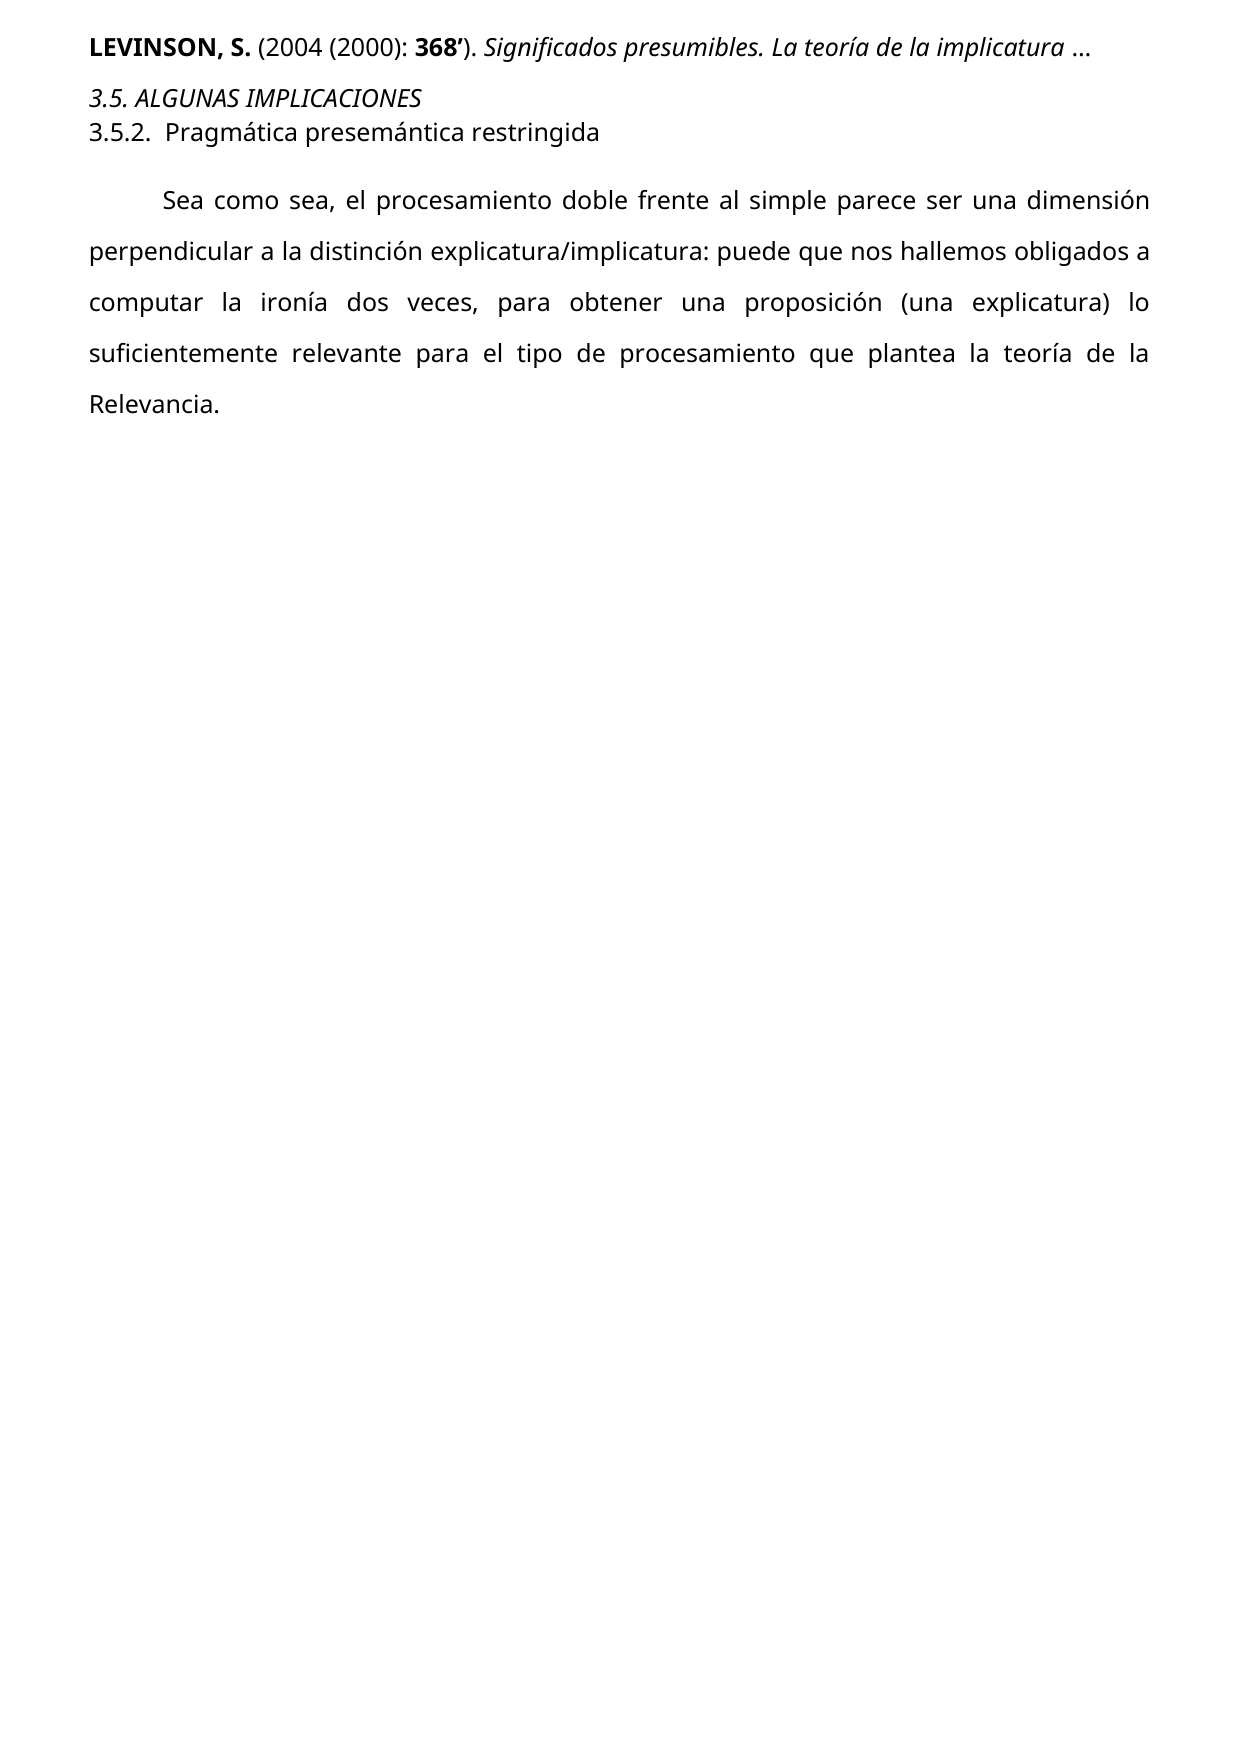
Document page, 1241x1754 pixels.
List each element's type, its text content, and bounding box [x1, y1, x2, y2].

text Sea como sea, el procesamiento doble frente al simple parece ser una dimensión perpendicular a la distinción explicatura/implicatura: puede que nos hallemos obligados a computar la ironía dos veces, para obtener una proposición (una explicatura) lo suficientemente relevante para el tipo de procesamiento que plantea la teoría de la Relevancia. [88, 183, 1152, 421]
text 3.5.2. Pragmática presemántica restringida [88, 115, 1152, 149]
text LEVINSON, S. (2004 (2000): 368’). Significados presumibles. La teoría de la implicatura … [88, 29, 1152, 64]
text 3.5. ALGUNAS IMPLICACIONES [88, 81, 1152, 115]
